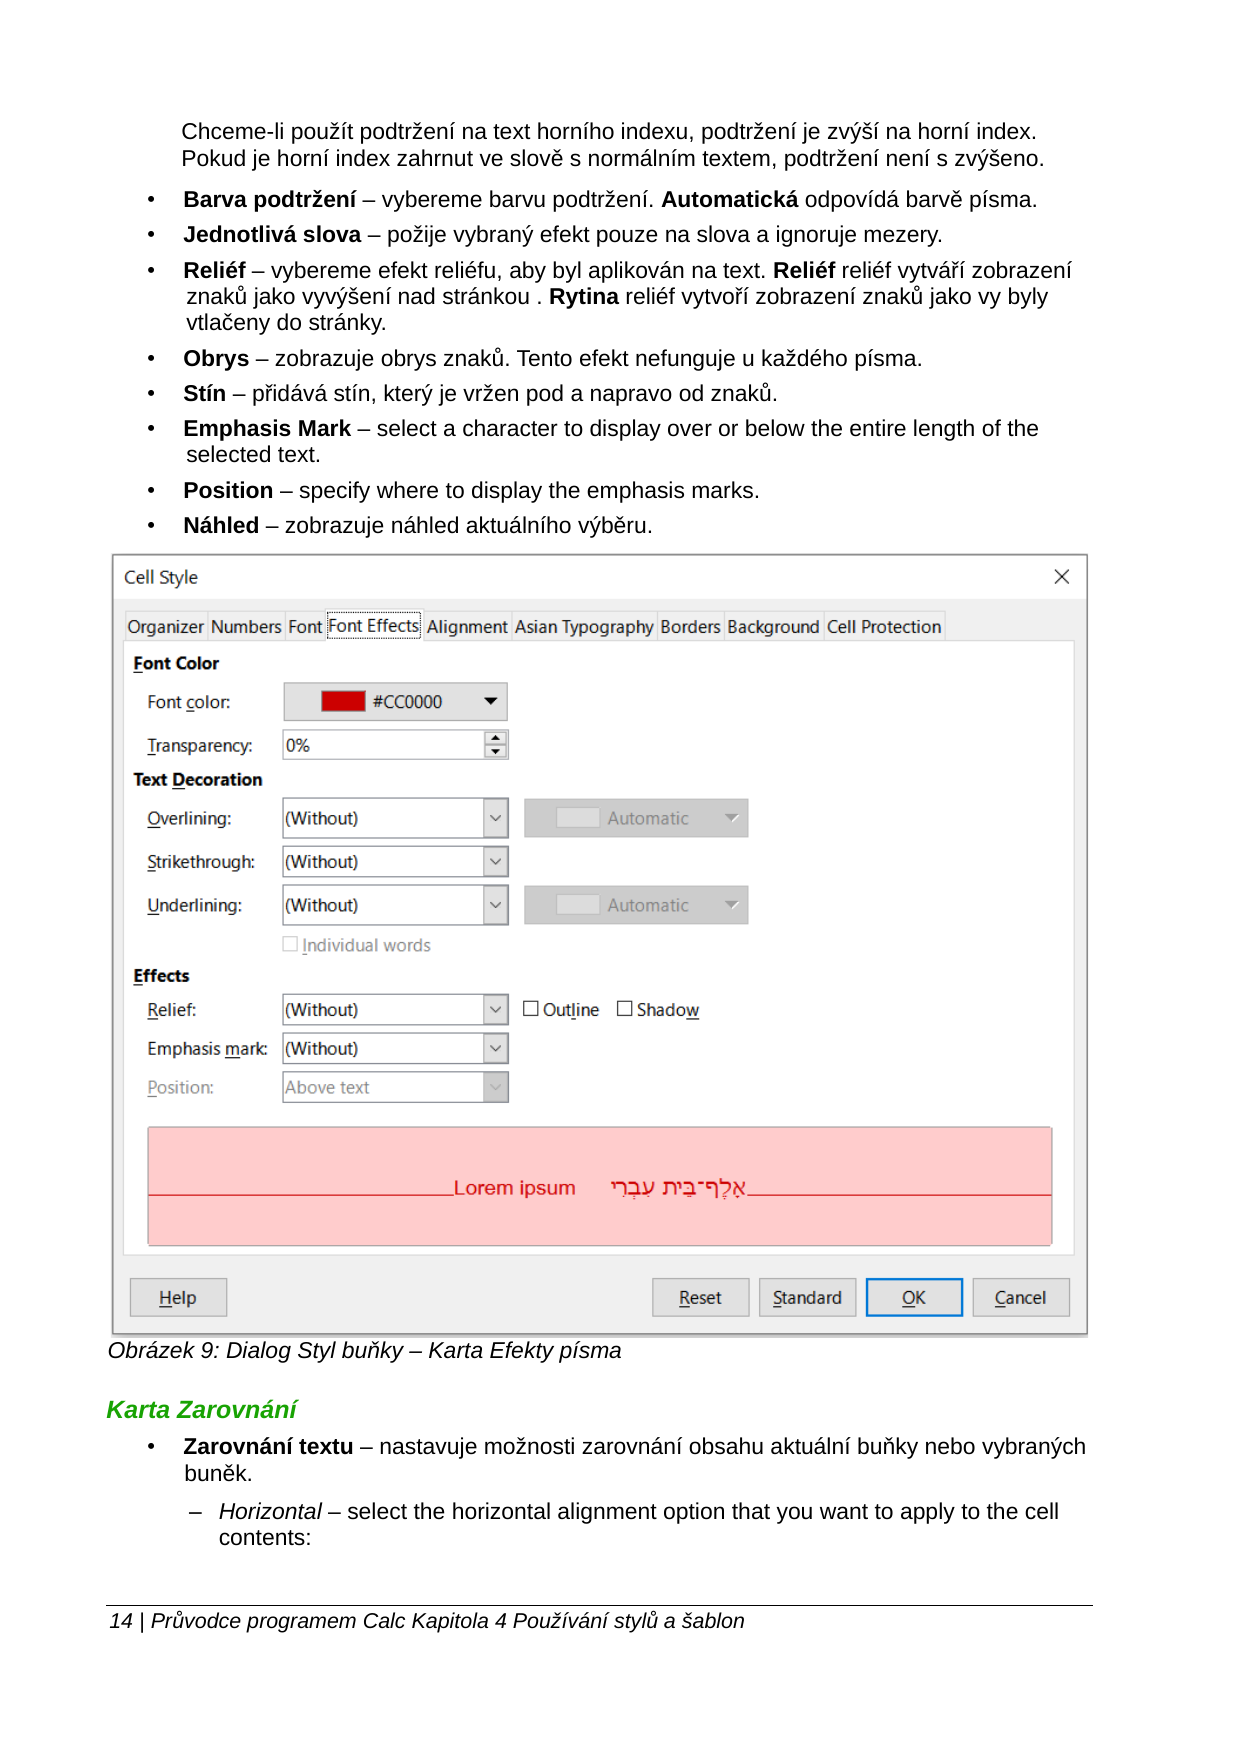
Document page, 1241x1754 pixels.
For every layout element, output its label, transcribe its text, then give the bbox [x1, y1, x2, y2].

list Position – specify where to display the emphasis marks. [144, 474, 1093, 503]
list Zarovnání textu – nastavuje možnosti zarovnání obsahu aktuální buňky nebo vybraných buněk. [144, 1430, 1093, 1489]
list Emphasis Mark – select a character to display over or below the entire length of the selected text. [144, 412, 1093, 468]
text Obrázek 9: Dialog Styl buňky – Karta Efekty písma [107, 1338, 1091, 1364]
list Jednotlivá slova – požije vybraný efekt pouze na slova a ignoruje mezery. [144, 218, 1093, 248]
list Horizontal – select the horizontal alignment option that you want to apply to the cell contents: [189, 1498, 1093, 1550]
list Reliéf – vybereme efekt reliéfu, aby byl aplikován na text. Reliéf reliéf vytváří zobrazení znaků jako vyvýšení nad stránkou . Rytina reliéf vytvoří zobrazení znaků jako vy byly vtlačeny do stránky. [144, 254, 1093, 336]
picture [110, 553, 1089, 1338]
subtitle Karta Zarovnání [106, 1396, 1093, 1424]
list Stín – přidává stín, který je vržen pod a napravo od znaků. [144, 377, 1093, 406]
list Náhled – zobrazuje náhled aktuálního výběru. [144, 509, 1093, 541]
list Obrys – zobrazuje obrys znaků. Tento efekt nefunguje u každého písma. [144, 342, 1093, 371]
text Chceme-li použít podtržení na text horního indexu, podtržení je zvýší na horní index. Pokud je horní index zahrnut ve slově s normálním textem, podtržení není s zvýšeno. [181, 118, 1093, 171]
list Barva podtržení – vybereme barvu podtržení. Automatická odpovídá barvě písma. [144, 183, 1093, 213]
